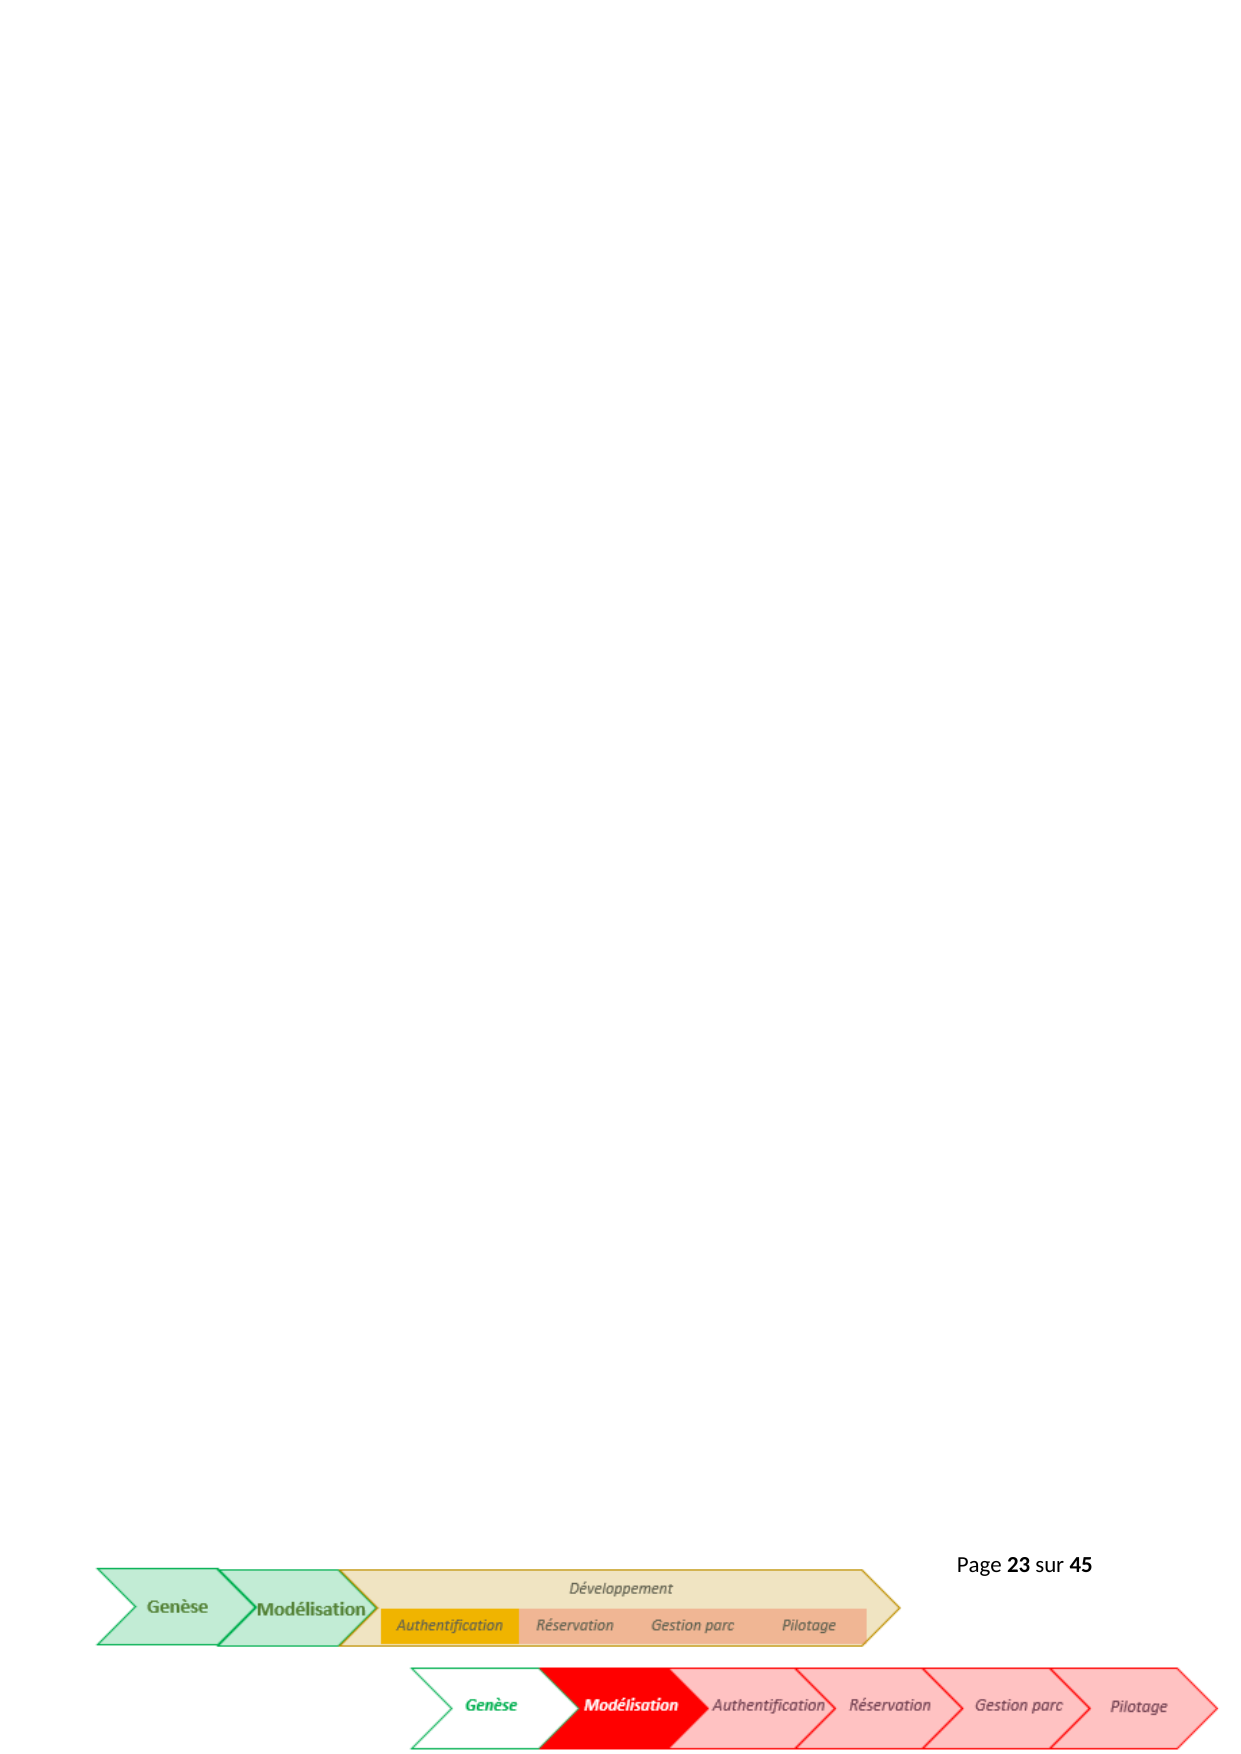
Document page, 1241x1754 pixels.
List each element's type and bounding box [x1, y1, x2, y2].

picture [93, 1564, 902, 1651]
picture [404, 1662, 1221, 1754]
